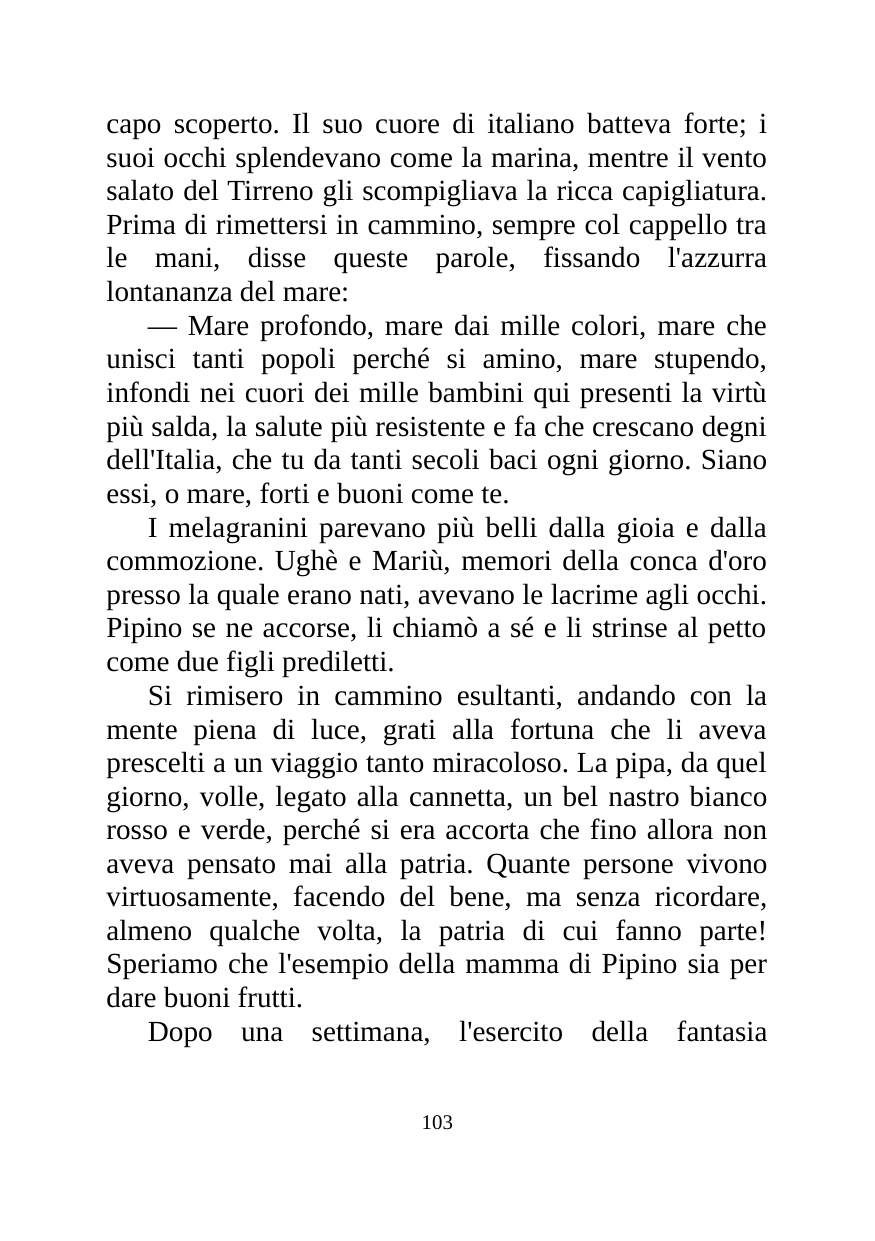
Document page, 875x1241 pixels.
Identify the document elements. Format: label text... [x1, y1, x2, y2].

text — Mare profondo, mare dai mille colori, mare che unisci tanti popoli perché si amino, mare stupendo, infondi nei cuori dei mille bambini qui presenti la virtù più salda, la salute più resistente e fa che crescano degni dell'Italia, che tu da tanti secoli baci ogni giorno. Siano essi, o mare, forti e buoni come te. [106, 308, 768, 509]
text Dopo una settimana, l'esercito della fantasia [106, 1014, 768, 1048]
text I melagranini parevano più belli dalla gioia e dalla commozione. Ughè e Mariù, memori della conca d'oro presso la quale erano nati, avevano le lacrime agli occhi. Pipino se ne accorse, li chiamò a sé e li strinse al petto come due figli prediletti. [106, 510, 768, 678]
text capo scoperto. Il suo cuore di italiano batteva forte; i suoi occhi splendevano come la marina, mentre il vento salato del Tirreno gli scompigliava la ricca capigliatura. Prima di rimettersi in cammino, sempre col cappello tra le mani, disse queste parole, fissando l'azzurra lontananza del mare: [106, 106, 768, 307]
text Si rimisero in cammino esultanti, andando con la mente piena di luce, grati alla fortuna che li aveva prescelti a un viaggio tanto miracoloso. La pipa, da quel giorno, volle, legato alla cannetta, un bel nastro bianco rosso e verde, perché si era accorta che fino allora non aveva pensato mai alla patria. Quante persone vivono virtuosamente, facendo del bene, ma senza ricordare, almeno qualche volta, la patria di cui fanno parte! Speriamo che l'esempio della mamma di Pipino sia per dare buoni frutti. [106, 678, 768, 1014]
